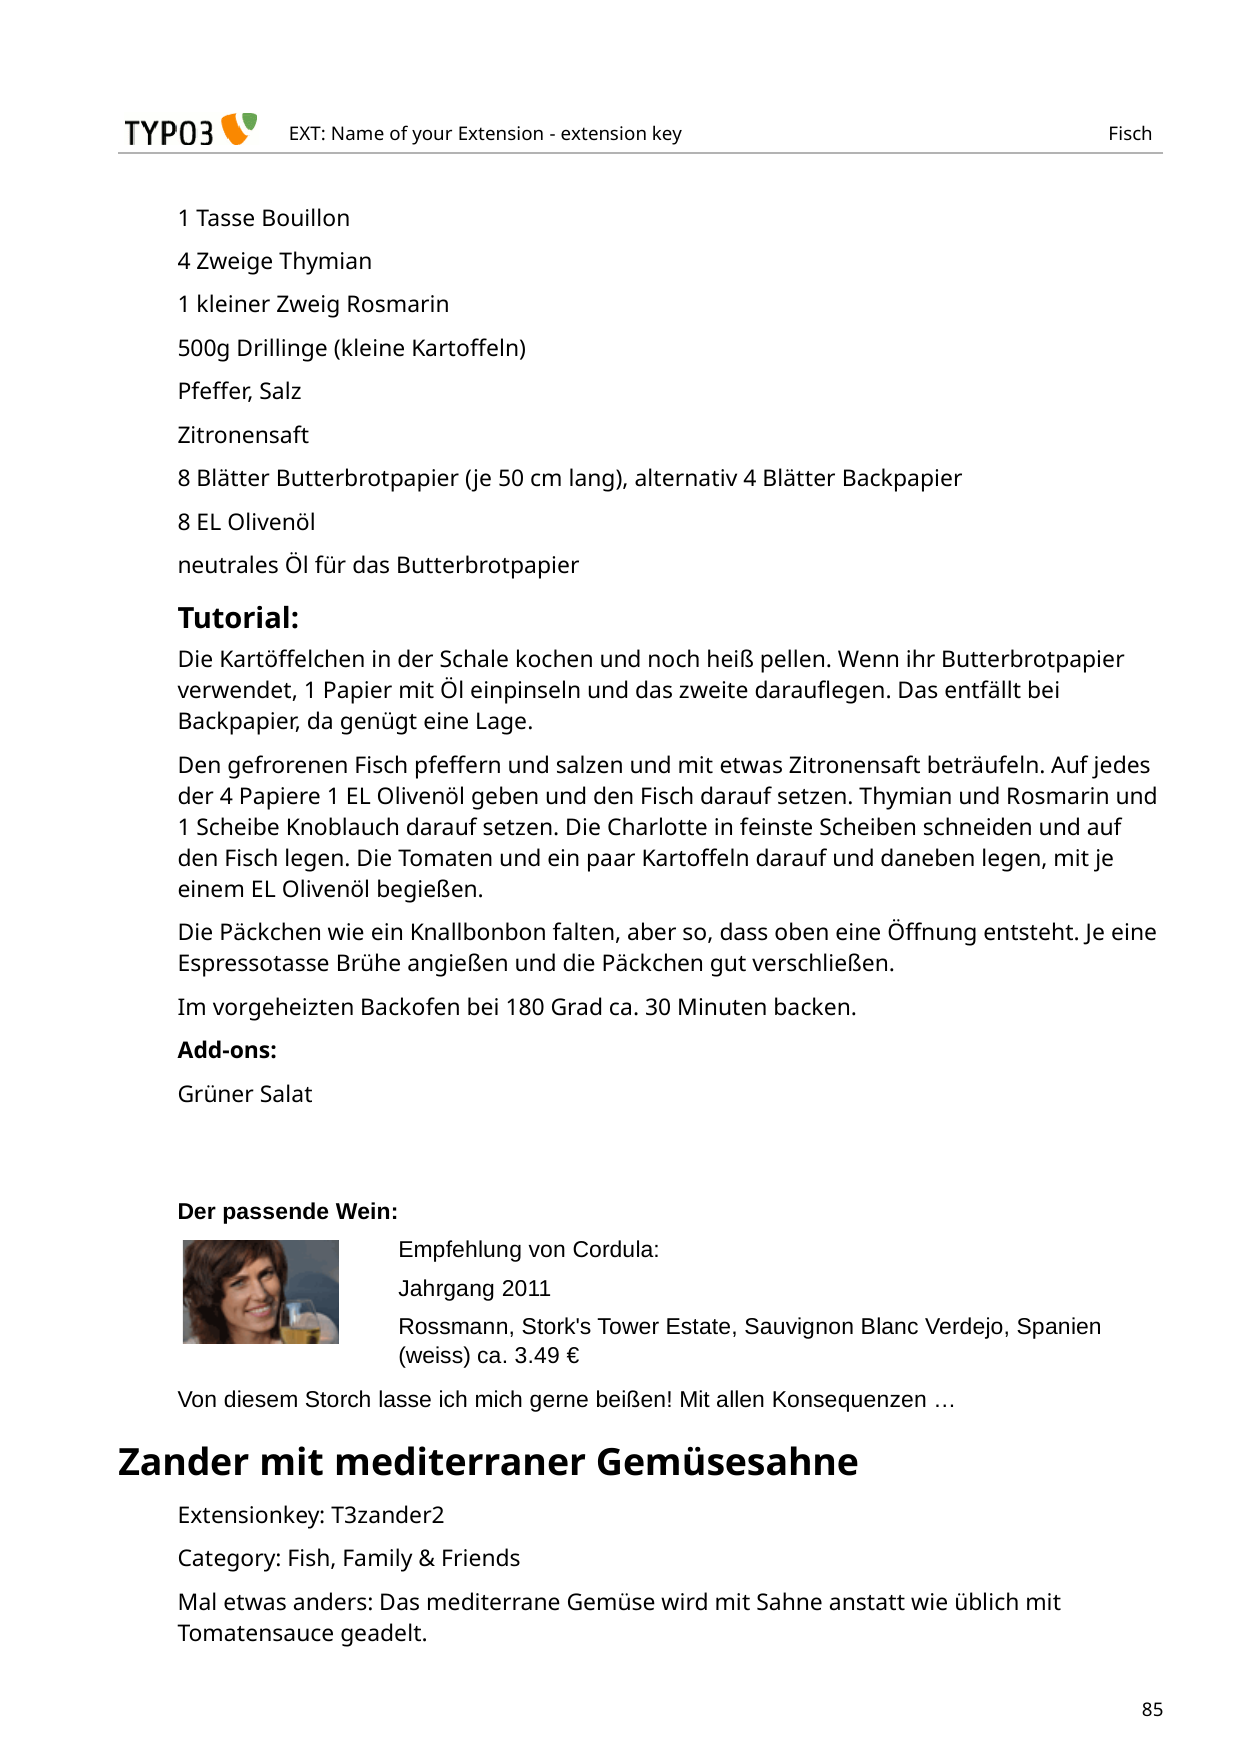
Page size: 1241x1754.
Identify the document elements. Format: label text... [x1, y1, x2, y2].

text Mal etwas anders: Das mediterrane Gemüse wird mit Sahne anstatt wie üblich mit Tomatensauce geadelt. [177, 1585, 1163, 1647]
text 8 EL Olivenöl [177, 506, 1163, 537]
text Den gefrorenen Fisch pfeffern und salzen und mit etwas Zitronensaft beträufeln. Auf jedes der 4 Papiere 1 EL Olivenöl geben und den Fisch darauf setzen. Thymian und Rosmarin und 1 Scheibe Knoblauch darauf setzen. Die Charlotte in feinste Scheiben schneiden und auf den Fisch legen. Die Tomaten und ein paar Kartoffeln darauf und daneben legen, mit je einem EL Olivenöl begießen. [177, 749, 1163, 904]
text Rossmann, Stork's Tower Estate, Sauvignon Blanc Verdejo, Spanien (weiss) ca. 3.49 € [177, 1313, 1163, 1368]
text 8 Blätter Butterbrotpapier (je 50 cm lang), alternativ 4 Blätter Backpapier [177, 462, 1163, 493]
text Grüner Salat [177, 1078, 1163, 1109]
text Empfehlung von Cordula: [177, 1236, 1163, 1262]
text 500g Drillinge (kleine Kartoffeln) [177, 332, 1163, 363]
text Von diesem Storch lasse ich mich gerne beißen! Mit allen Konsequenzen … [177, 1386, 1163, 1412]
text Extensionkey: T3zander2 [177, 1498, 1163, 1529]
subtitle Tutorial: [177, 598, 1163, 637]
text Category: Fish, Family & Friends [177, 1542, 1163, 1573]
text 1 Tasse Bouillon [177, 202, 1163, 233]
picture [182, 1240, 339, 1344]
text Die Päckchen wie ein Knallbonbon falten, aber so, dass oben eine Öffnung entsteht. Je eine Espressotasse Brühe angießen und die Päckchen gut verschließen. [177, 916, 1163, 978]
text Im vorgeheizten Backofen bei 180 Grad ca. 30 Minuten backen. [177, 991, 1163, 1022]
text Zitronensaft [177, 419, 1163, 450]
text 1 kleiner Zweig Rosmarin [177, 288, 1163, 319]
text 4 Zweige Thymian [177, 245, 1163, 276]
text Jahrgang 2011 [339, 1275, 1163, 1301]
text Der passende Wein: [177, 1198, 1163, 1224]
text Die Kartöffelchen in der Schale kochen und noch heiß pellen. Wenn ihr Butterbrotpapier verwendet, 1 Papier mit Öl einpinseln und das zweite darauflegen. Das entfällt bei Backpapier, da genügt eine Lage. [177, 643, 1163, 736]
picture [124, 112, 260, 145]
text neutrales Öl für das Butterbrotpapier [177, 549, 1163, 580]
subtitle Zander mit mediterraner Gemüsesahne [118, 1436, 1163, 1487]
text Pfeffer, Salz [177, 375, 1163, 406]
text Add-ons: [177, 1034, 1163, 1065]
